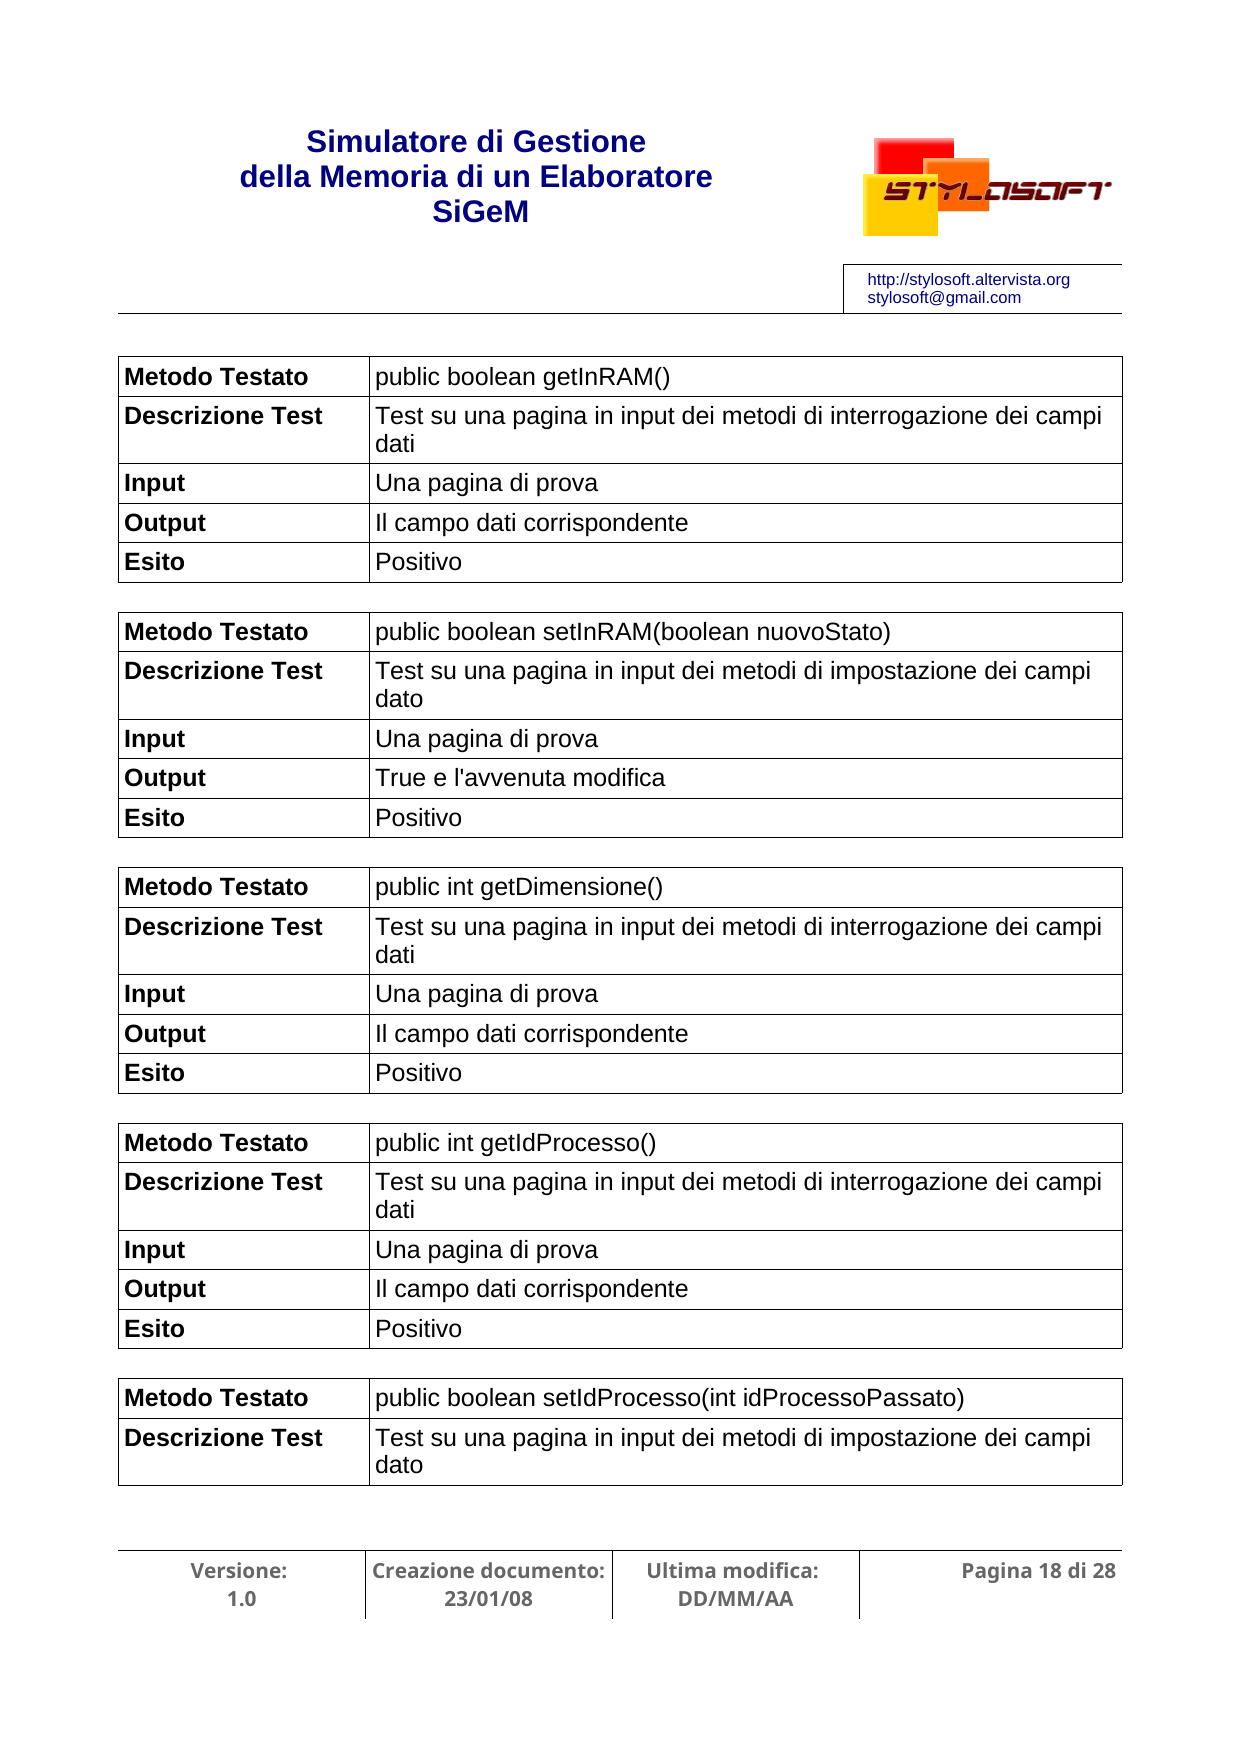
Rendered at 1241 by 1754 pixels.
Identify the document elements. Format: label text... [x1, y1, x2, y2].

table_header Metodo Testato [119, 868, 369, 907]
table_cell Output [119, 504, 369, 542]
table_cell Descrizione Test [119, 1163, 369, 1229]
table_cell Esito [119, 543, 369, 582]
table_cell Descrizione Test [119, 397, 369, 463]
table_cell Esito [119, 1054, 369, 1093]
table_cell Descrizione Test [119, 652, 369, 719]
table_header public int getDimensione() [370, 868, 1122, 907]
table_cell Una pagina di prova [370, 464, 1122, 503]
table_header Metodo Testato [119, 1379, 369, 1418]
table_cell Esito [119, 799, 369, 837]
table_cell Output [119, 1270, 369, 1308]
table_cell Input [119, 975, 369, 1014]
picture [848, 123, 1117, 247]
table_cell Una pagina di prova [370, 975, 1122, 1014]
table_cell Il campo dati corrispondente [370, 1270, 1122, 1308]
table_header Metodo Testato [119, 613, 369, 651]
table_cell Test su una pagina in input dei metodi di impostazione dei campi dato [370, 1419, 1122, 1485]
table_header public boolean setInRAM(boolean nuovoStato) [370, 613, 1122, 651]
table_cell Una pagina di prova [370, 1231, 1122, 1269]
table_cell Positivo [370, 1054, 1122, 1093]
table_cell Output [119, 759, 369, 798]
table_cell True e l'avvenuta modifica [370, 759, 1122, 798]
table_cell Test su una pagina in input dei metodi di interrogazione dei campi dati [370, 1163, 1122, 1229]
table_header Metodo Testato [119, 357, 369, 396]
table_cell Positivo [370, 799, 1122, 837]
table_cell Esito [119, 1310, 369, 1348]
table_cell Test su una pagina in input dei metodi di interrogazione dei campi dati [370, 397, 1122, 463]
table_cell Input [119, 1231, 369, 1269]
table_cell Il campo dati corrispondente [370, 1015, 1122, 1053]
table_header public boolean setIdProcesso(int idProcessoPassato) [370, 1379, 1122, 1418]
table_cell Input [119, 464, 369, 503]
table_header public boolean getInRAM() [370, 357, 1122, 396]
table_cell Test su una pagina in input dei metodi di interrogazione dei campi dati [370, 908, 1122, 974]
table_cell Positivo [370, 1310, 1122, 1348]
table_cell Descrizione Test [119, 908, 369, 974]
table_cell Test su una pagina in input dei metodi di impostazione dei campi dato [370, 652, 1122, 719]
table_cell Descrizione Test [119, 1419, 369, 1485]
table_cell Input [119, 720, 369, 758]
table_cell Il campo dati corrispondente [370, 504, 1122, 542]
table_header public int getIdProcesso() [370, 1124, 1122, 1162]
table_cell Una pagina di prova [370, 720, 1122, 758]
table_header Metodo Testato [119, 1124, 369, 1162]
table_cell Positivo [370, 543, 1122, 582]
table_cell Output [119, 1015, 369, 1053]
